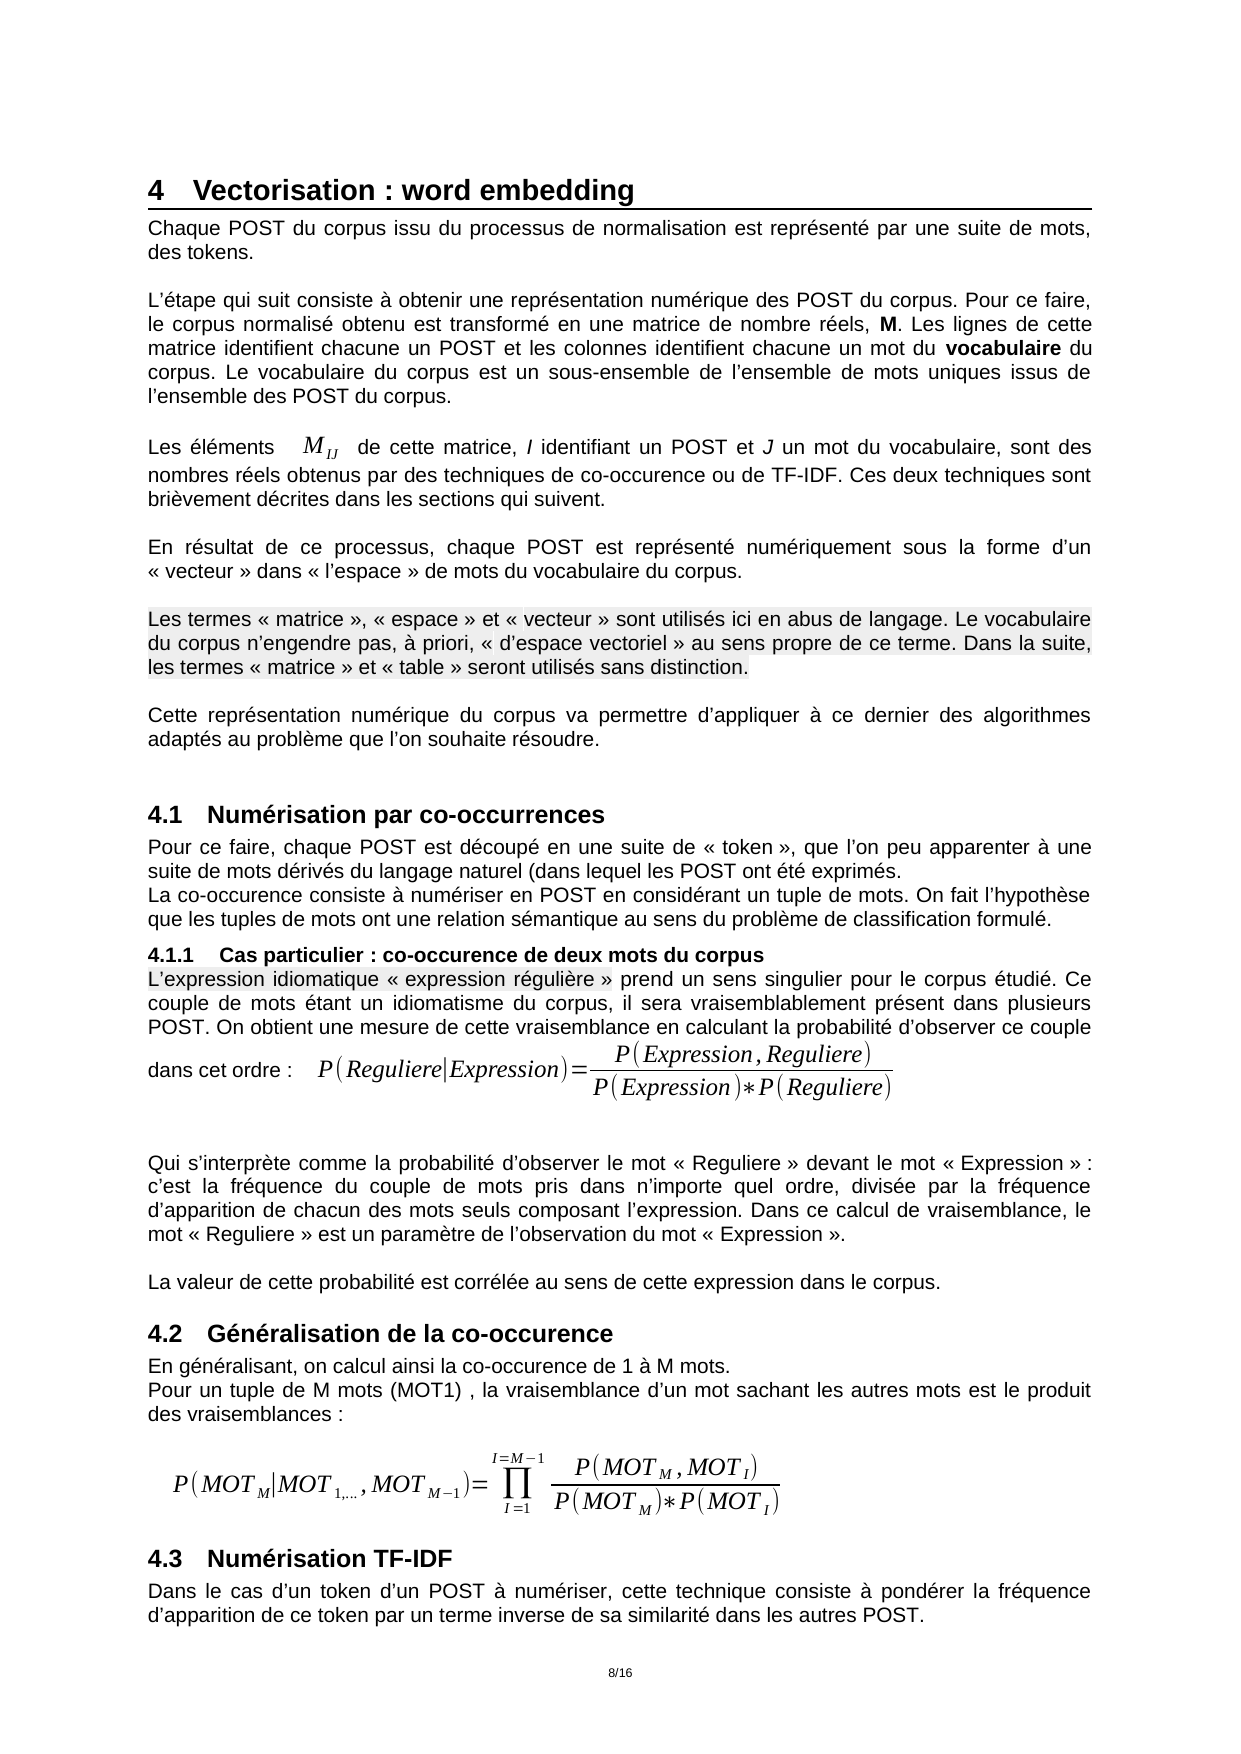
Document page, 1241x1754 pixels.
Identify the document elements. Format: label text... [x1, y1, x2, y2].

text Dans le cas d’un token d’un POST à numériser, cette technique consiste à pondérer la fréquence d’apparition de ce token par un terme inverse de sa similarité dans les autres POST. [148, 1579, 1092, 1627]
text Les termes « matrice », « espace » et « vecteur » sont utilisés ici en abus de langage. Le vocabulaire du corpus n’engendre pas, à priori, « d’espace vectoriel » au sens propre de ce terme. Dans la suite, les termes « matrice » et « table » seront utilisés sans distinction. [148, 607, 1092, 679]
subtitle Numérisation TF-IDF [148, 1544, 1092, 1573]
text Les éléments de cette matrice, I identifiant un POST et J un mot du vocabulaire, sont des nombres réels obtenus par des techniques de co-occurence ou de TF-IDF. Ces deux techniques sont brièvement décrites dans les sections qui suivent. [148, 432, 1092, 511]
text La co-occurence consiste à numériser en POST en considérant un tuple de mots. On fait l’hypothèse que les tuples de mots ont une relation sémantique au sens du problème de classification formulé. [148, 882, 1092, 930]
subtitle Numérisation par co-occurrences [148, 799, 1092, 828]
subtitle Cas particulier : co-occurence de deux mots du corpus [148, 943, 1092, 967]
text Chaque POST du corpus issu du processus de normalisation est représenté par une suite de mots, des tokens. [148, 216, 1092, 264]
text Qui s’interprète comme la probabilité d’observer le mot « Reguliere » devant le mot « Expression » : c’est la fréquence du couple de mots pris dans n’importe quel ordre, divisée par la fréquence d’apparition de chacun des mots seuls composant l’expression. Dans ce calcul de vraisemblance, le mot « Reguliere » est un paramètre de l’observation du mot « Expression ». [148, 1150, 1092, 1246]
text L’étape qui suit consiste à obtenir une représentation numérique des POST du corpus. Pour ce faire, le corpus normalisé obtenu est transformé en une matrice de nombre réels, M. Les lignes de cette matrice identifient chacune un POST et les colonnes identifient chacune un mot du vocabulaire du corpus. Le vocabulaire du corpus est un sous-ensemble de l’ensemble de mots uniques issus de l’ensemble des POST du corpus. [148, 288, 1092, 408]
text Cette représentation numérique du corpus va permettre d’appliquer à ce dernier des algorithmes adaptés au problème que l’on souhaite résoudre. [148, 703, 1092, 751]
subtitle Vectorisation : word embedding [148, 173, 1092, 208]
text Pour un tuple de M mots (MOT1) , la vraisemblance d’un mot sachant les autres mots est le produit des vraisemblances : [148, 1378, 1092, 1426]
text En résultat de ce processus, chaque POST est représenté numériquement sous la forme d’un « vecteur » dans « l’espace » de mots du vocabulaire du corpus. [148, 535, 1092, 583]
text En généralisant, on calcul ainsi la co-occurence de 1 à M mots. [148, 1354, 1092, 1378]
text L’expression idiomatique « expression régulière » prend un sens singulier pour le corpus étudié. Ce couple de mots étant un idiomatisme du corpus, il sera vraisemblablement présent dans plusieurs POST. On obtient une mesure de cette vraisemblance en calculant la probabilité d’observer ce couple dans cet ordre : [148, 967, 1092, 1102]
subtitle Généralisation de la co-occurence [148, 1319, 1092, 1348]
text La valeur de cette probabilité est corrélée au sens de cette expression dans le corpus. [148, 1270, 1092, 1294]
text Pour ce faire, chaque POST est découpé en une suite de « token », que l’on peu apparenter à une suite de mots dérivés du langage naturel (dans lequel les POST ont été exprimés. [148, 834, 1092, 882]
